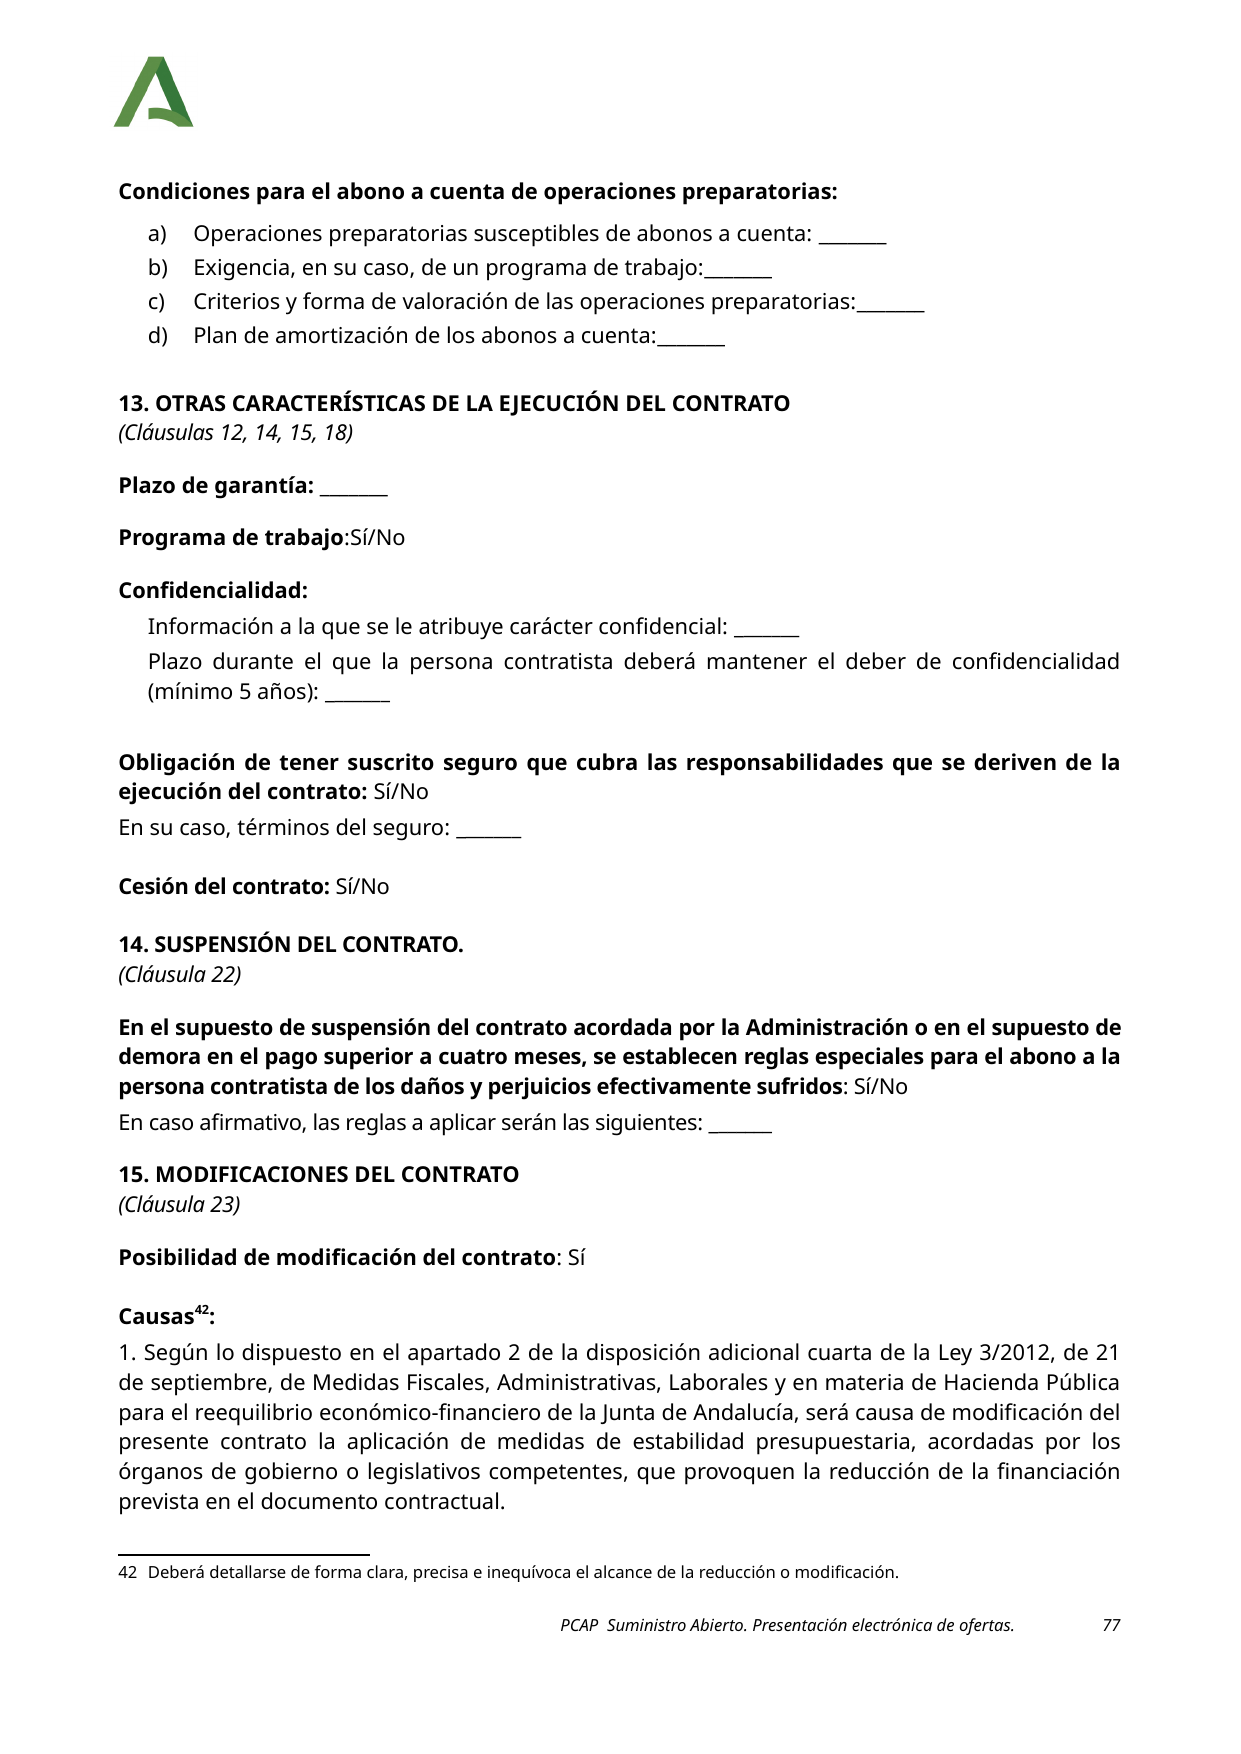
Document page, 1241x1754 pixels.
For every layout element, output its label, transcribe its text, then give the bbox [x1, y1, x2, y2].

picture [109, 52, 198, 131]
text Condiciones para el abono a cuenta de operaciones preparatorias: [118, 176, 1122, 206]
text Posibilidad de modificación del contrato: Sí [118, 1242, 1122, 1271]
list Exigencia, en su caso, de un programa de trabajo:_______ [148, 252, 1122, 282]
text Cesión del contrato: Sí/No [118, 871, 1122, 900]
text Información a la que se le atribuye carácter confidencial: _______ [148, 611, 1122, 640]
text En caso afirmativo, las reglas a aplicar serán las siguientes: _______ [118, 1107, 1122, 1137]
text (Cláusulas 12, 14, 15, 18) [118, 417, 1122, 447]
text En el supuesto de suspensión del contrato acordada por la Administración o en el supuesto de demora en el pago superior a cuatro meses, se establecen reglas especiales para el abono a la persona contratista de los daños y perjuicios efectivamente sufridos: Sí/No [118, 1011, 1122, 1101]
text En su caso, términos del seguro: _______ [118, 812, 1122, 842]
text Confidencialidad: [118, 575, 1122, 605]
text Programa de trabajo:Sí/No [118, 522, 1122, 552]
text Causas: [118, 1301, 1122, 1331]
text 13. OTRAS CARACTERÍSTICAS DE LA EJECUCIÓN DEL CONTRATO [118, 388, 1122, 417]
text Deberá detallarse de forma clara, precisa e inequívoca el alcance de la reducción o modificación. [118, 1561, 1122, 1584]
text 15. MODIFICACIONES DEL CONTRATO [118, 1159, 1122, 1189]
text (Cláusula 23) [118, 1189, 1122, 1219]
text Plazo de garantía: _______ [118, 470, 1122, 500]
text 1. Según lo dispuesto en el apartado 2 de la disposición adicional cuarta de la Ley 3/2012, de 21 de septiembre, de Medidas Fiscales, Administrativas, Laborales y en materia de Hacienda Pública para el reequilibrio económico-financiero de la Junta de Andalucía, será causa de modificación del presente contrato la aplicación de medidas de estabilidad presupuestaria, acordadas por los órganos de gobierno o legislativos competentes, que provoquen la reducción de la financiación prevista en el documento contractual. [118, 1337, 1122, 1516]
list Operaciones preparatorias susceptibles de abonos a cuenta: _______ [148, 218, 1122, 248]
text (Cláusula 22) [118, 959, 1122, 989]
text Obligación de tener suscrito seguro que cubra las responsabilidades que se deriven de la ejecución del contrato: Sí/No [118, 747, 1122, 806]
list Plan de amortización de los abonos a cuenta:_______ [148, 320, 1122, 350]
text 14. SUSPENSIÓN DEL CONTRATO. [118, 929, 1122, 959]
text Plazo durante el que la persona contratista deberá mantener el deber de confidencialidad (mínimo 5 años): _______ [148, 646, 1122, 706]
list Criterios y forma de valoración de las operaciones preparatorias:_______ [148, 286, 1122, 316]
